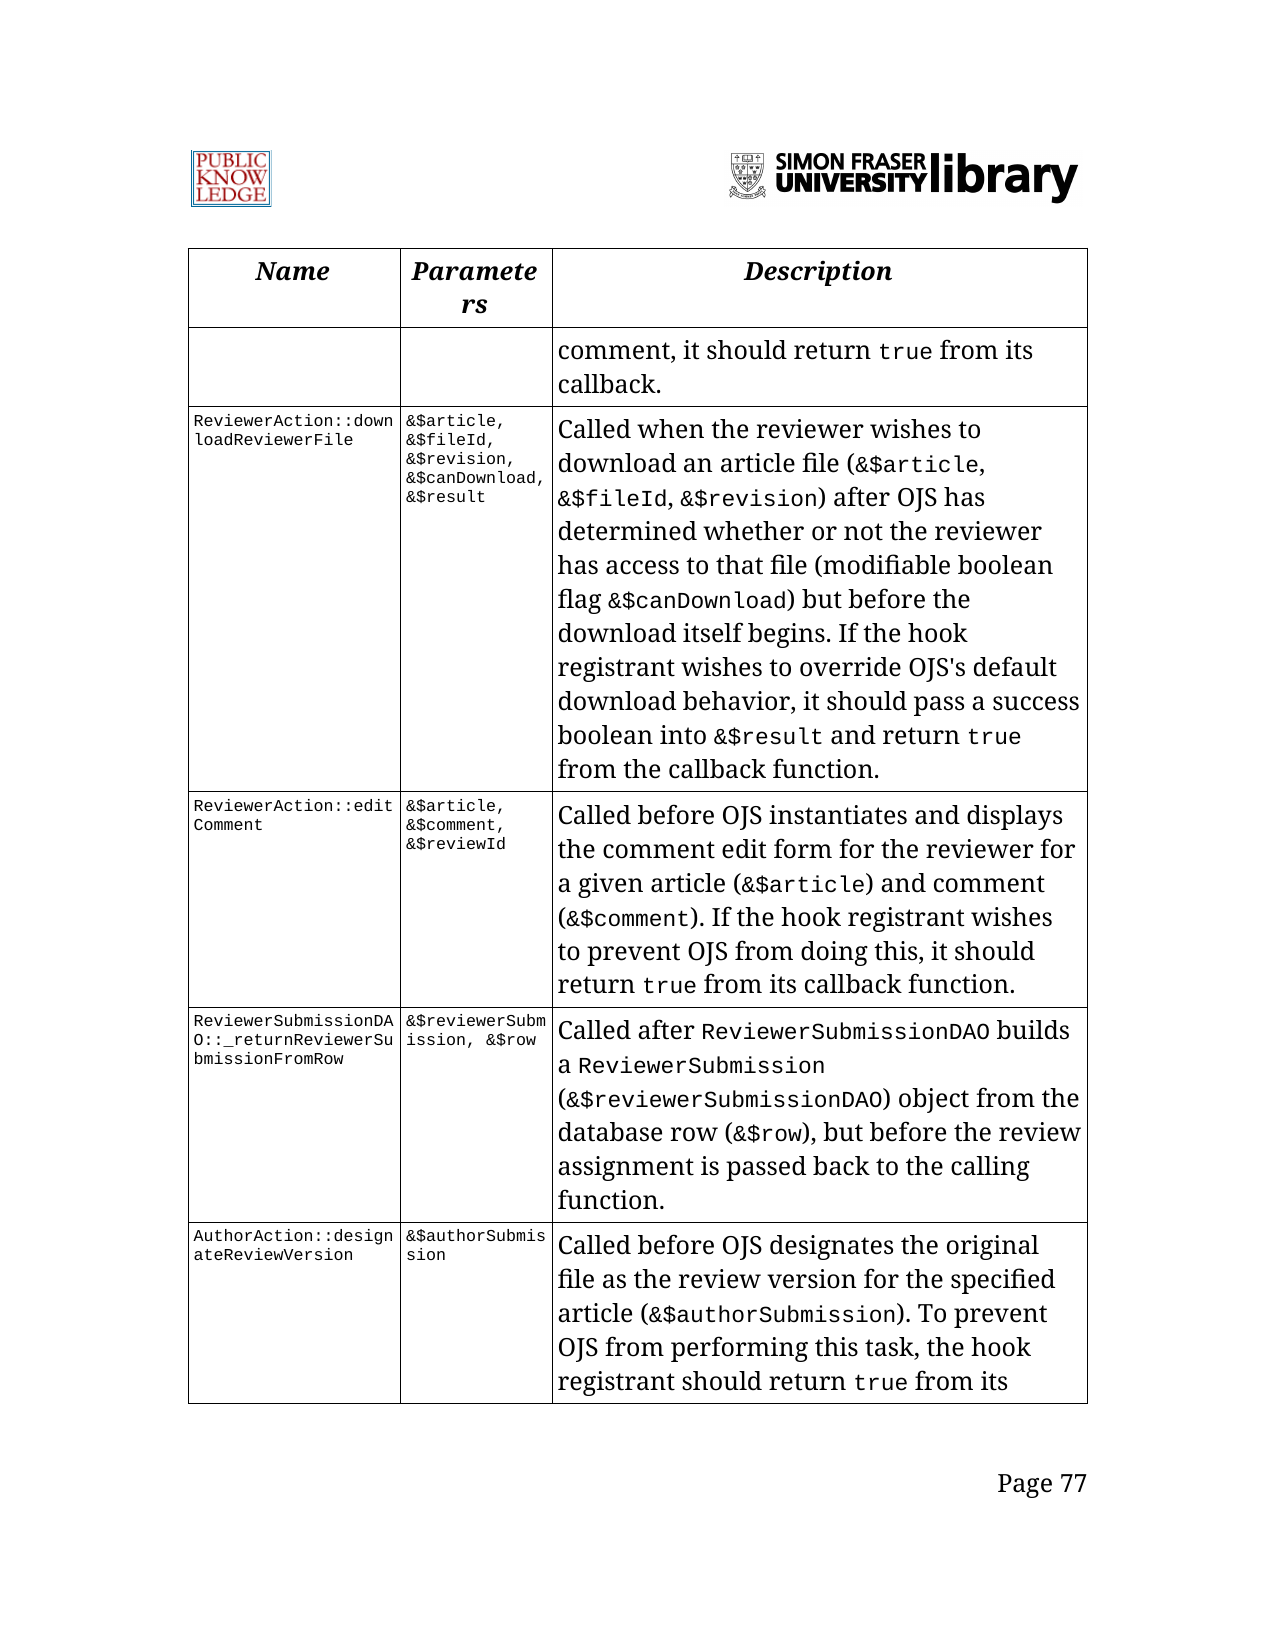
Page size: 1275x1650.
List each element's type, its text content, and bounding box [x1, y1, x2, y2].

picture [723, 150, 1083, 207]
table_cell Called after ReviewerSubmissionDAO builds a ReviewerSubmission (&$reviewerSubmissionDAO) object from the database row (&$row), but before the review assignment is passed back to the calling function. [553, 1008, 1087, 1222]
table_cell [189, 328, 400, 406]
table_cell ReviewerAction::downloadReviewerFile [189, 407, 400, 791]
table_cell comment, it should return true from its callback. [553, 328, 1087, 406]
table_header Parameters [401, 249, 552, 327]
table_cell Called before OJS designates the original file as the review version for the specified article (&$authorSubmission). To prevent OJS from performing this task, the hook registrant should return true from its [553, 1223, 1087, 1403]
table_cell &$authorSubmission [401, 1223, 552, 1403]
table_cell &$article, &$fileId, &$revision, &$canDownload, &$result [401, 407, 552, 791]
table_cell &$reviewerSubmission, &$row [401, 1008, 552, 1222]
table_cell ReviewerSubmissionDAO::_returnReviewerSubmissionFromRow [189, 1008, 400, 1222]
picture [193, 150, 272, 205]
table_cell Called when the reviewer wishes to download an article file (&$article, &$fileId, &$revision) after OJS has determined whether or not the reviewer has access to that file (modifiable boolean flag &$canDownload) but before the download itself begins. If the hook registrant wishes to override OJS's default download behavior, it should pass a success boolean into &$result and return true from the callback function. [553, 407, 1087, 791]
table_cell &$article, &$comment, &$reviewId [401, 792, 552, 1007]
table_cell AuthorAction::designateReviewVersion [189, 1223, 400, 1403]
table_cell ReviewerAction::editComment [189, 792, 400, 1007]
table_cell [401, 328, 552, 406]
table_header Description [553, 249, 1087, 327]
table_cell Called before OJS instantiates and displays the comment edit form for the reviewer for a given article (&$article) and comment (&$comment). If the hook registrant wishes to prevent OJS from doing this, it should return true from its callback function. [553, 792, 1087, 1007]
table_header Name [189, 249, 400, 327]
